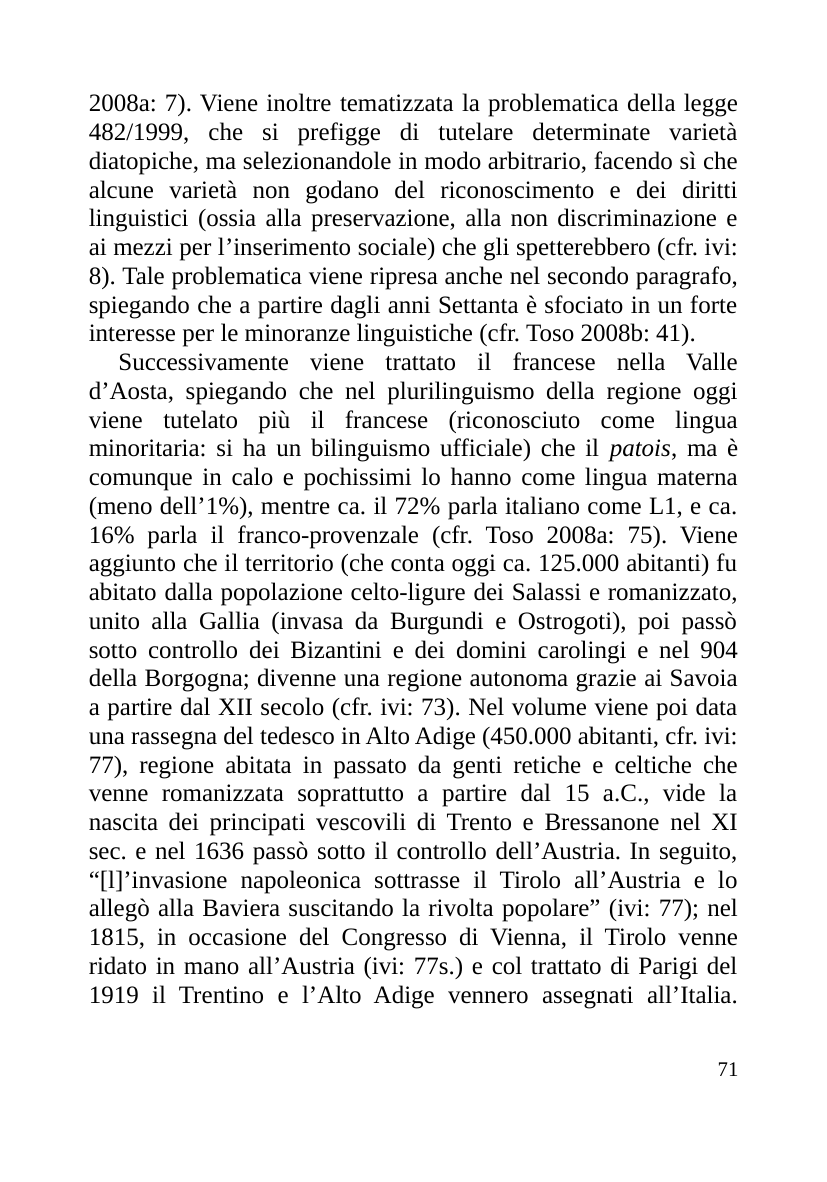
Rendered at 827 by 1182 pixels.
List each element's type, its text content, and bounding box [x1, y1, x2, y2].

text Successivamente viene trattato il francese nella Valle d’Aosta, spiegando che nel plurilinguismo della regione oggi viene tutelato più il francese (riconosciuto come lingua minoritaria: si ha un bilinguismo ufficiale) che il patois, ma è comunque in calo e pochissimi lo hanno come lingua materna (meno dell’1%), mentre ca. il 72% parla italiano come L1, e ca. 16% parla il franco-provenzale (cfr. Toso 2008a: 75). Viene aggiunto che il territorio (che conta oggi ca. 125.000 abitanti) fu abitato dalla popolazione celto-ligure dei Salassi e romanizzato, unito alla Gallia (invasa da Burgundi e Ostrogoti), poi passò sotto controllo dei Bizantini e dei domini carolingi e nel 904 della Borgogna; divenne una regione autonoma grazie ai Savoia a partire dal XII secolo (cfr. ivi: 73). Nel volume viene poi data una rassegna del tedesco in Alto Adige (450.000 abitanti, cfr. ivi: 77), regione abitata in passato da genti retiche e celtiche che venne romanizzata soprattutto a partire dal 15 a.C., vide la nascita dei principati vescovili di Trento e Bressanone nel XI sec. e nel 1636 passò sotto il controllo dell’Austria. In seguito, “[l]’invasione napoleonica sottrasse il Tirolo all’Austria e lo allegò alla Baviera suscitando la rivolta popolare” (ivi: 77); nel 1815, in occasione del Congresso di Vienna, il Tirolo venne ridato in mano all’Austria (ivi: 77s.) e col trattato di Parigi del 1919 il Trentino e l’Alto Adige vennero assegnati all’Italia. [88, 347, 738, 1008]
text 2008a: 7). Viene inoltre tematizzata la problematica della legge 482/1999, che si prefigge di tutelare determinate varietà diatopiche, ma selezionandole in modo arbitrario, facendo sì che alcune varietà non godano del riconoscimento e dei diritti linguistici (ossia alla preservazione, alla non discriminazione e ai mezzi per l’inserimento sociale) che gli spetterebbero (cfr. ivi: 8). Tale problematica viene ripresa anche nel secondo paragrafo, spiegando che a partire dagli anni Settanta è sfociato in un forte interesse per le minoranze linguistiche (cfr. Toso 2008b: 41). [88, 88, 738, 347]
